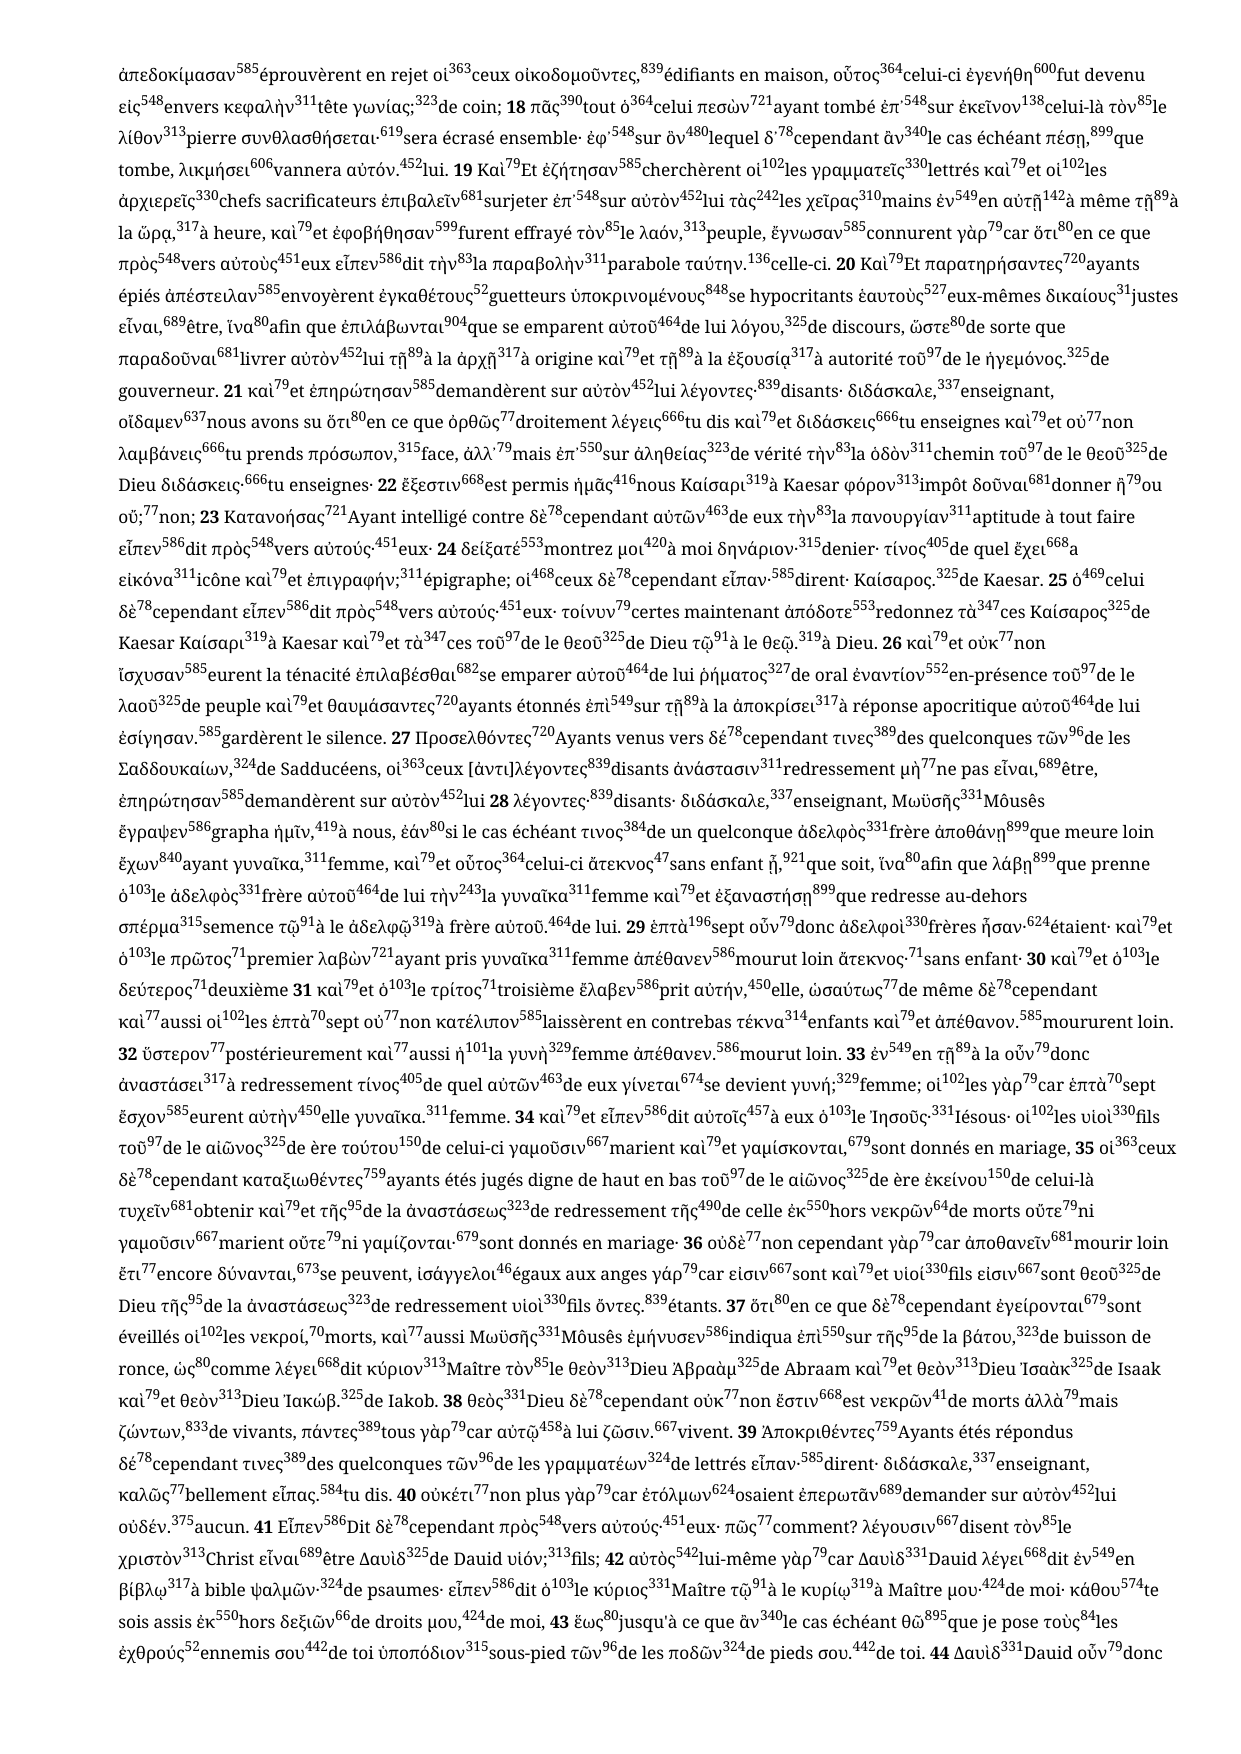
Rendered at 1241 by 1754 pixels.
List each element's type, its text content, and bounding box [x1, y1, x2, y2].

text 1 Καὶ79Et ἐγένετο592se devint ἐν549en μιᾷ57à une τῶν94de les ἡμερῶν322de journées διδάσκοντος834de enseignant αὐτοῦ464de lui τὸν85le λαὸν313peuple ἐν549en τῷ93à le ἱερῷ321à sanctuaire καὶ79et εὐαγγελιζομένου861de se évangélisant ἐπέστησαν585présentèrent οἱ102les ἀρχιερεῖς330chefs sacrificateurs καὶ79et οἱ102les γραμματεῖς330lettrés σὺν549avec τοῖς90à les πρεσβυτέροις58à plus anciens 2 καὶ79et εἶπαν585dirent λέγοντες839disants πρὸς548vers αὐτόν·452lui· εἰπὸν554dis ἡμῖν419à nous ἐν549en ποίᾳ164à quelle ἐξουσίᾳ317à autorité ταῦτα347ces-ci ποιεῖς,666tu fais, ἢ79ou τίς410quel ἐστιν668est ὁ364celui δούς721ayant donné σοι439à toi τὴν83la ἐξουσίαν311autorité ταύτην;136celle-ci; 3 ἀποκριθεὶς760ayant été répondu δὲ78cependant εἶπεν586dit πρὸς548vers αὐτούς·451eux· ἐρωτήσω602je solliciterai ὑμᾶς436vous κἀγὼ431et moi λόγον,313discours, καὶ79et εἴπατέ553dites μοι·420à moi· 4 τὸ105le βάπτισμα333baptême Ἰωάννου325de Ioannes ἐξ550hors οὐρανοῦ325de ciel ἦν625était ἢ79ou ἐξ550hors ἀνθρώπων;324de êtres humains; 5 οἱ468ceux δὲ78cependant συνελογίσαντο591se calculèrent ensemble πρὸς548vers ἑαυτοὺς527eux-mêmes λέγοντες839disants ὅτι80en ce que ἐὰν80si le cas échéant εἴπωμεν·894que nous disions· ἐξ550hors οὐρανοῦ,325de ciel, ἐρεῖ·606dira· διὰ548par le fait de τί399quel οὐκ77non ἐπιστεύσατε583vous crûtes αὐτῷ;458à lui; 6 ἐὰν80si le cas échéant δὲ78cependant εἴπωμεν·894que nous disions· ἐξ550hors ἀνθρώπων,324de êtres humains, ὁ103le λαὸς331peuple ἅπας287en totalité καταλιθάσει606pierrera de haut en bas ἡμᾶς,416nous, πεπεισμένος813ayant été persuadé γάρ79car ἐστιν668est Ἰωάννην313Ioannes προφήτην313prophète εἶναι.689être. 7 καὶ79et ἀπεκρίθησαν599furent répondu μὴ77ne pas εἰδέναι686avoir su πόθεν.77d'où?. 8 καὶ79et ὁ103le Ἰησοῦς331Iésous εἶπεν586dit αὐτοῖς·457à eux· οὐδὲ77non cependant ἐγὼ431moi λέγω664je dis ὑμῖν438à vous ἐν549en ποίᾳ164à quelle ἐξουσίᾳ317à autorité ταῦτα347ces-ci ποιῶ.664je fais. 9 Ἤρξατο592Se commença δὲ78cependant πρὸς548vers τὸν85le λαὸν313peuple λέγειν689dire τὴν83la παραβολὴν311parabole ταύτην·136celle-ci· ἄνθρωπός331être humain [τις]390[un quelconque] ἐφύτευσεν586planta ἀμπελῶνα313vignoble καὶ79et ἐξέδετο592se donna dehors αὐτὸν452lui γεωργοῖς318à cultivateurs καὶ79et ἀπεδήμησεν586déménagea loin χρόνους312temps ἱκανούς.3assez-importants. 10 καὶ79et καιρῷ319à moment ἀπέστειλεν586envoya πρὸς548vers τοὺς84les γεωργοὺς312cultivateurs δοῦλον313mâle esclave ἵνα80afin que ἀπὸ550au loin τοῦ97de le καρποῦ325de fruit τοῦ97de le ἀμπελῶνος325de vignoble δώσουσιν605donneront αὐτῷ·458à lui· οἱ102les δὲ78cependant γεωργοὶ330cultivateurs ἐξαπέστειλαν585envoyèrent dehors αὐτὸν452lui δείραντες720ayants pelés κενόν.53vide. 11 καὶ79et προσέθετο592se apposa ἕτερον373autre-différent πέμψαι681mander δοῦλον·313mâle esclave· οἱ468ceux δὲ78cependant κἀκεῖνον346et celui-là δείραντες720ayants pelés καὶ79et ἀτιμάσαντες720ayants dévalorisés ἐξαπέστειλαν585envoyèrent dehors κενόν.53vide. 12 καὶ79et προσέθετο592se apposa τρίτον53troisième πέμψαι·681mander· οἱ468ceux δὲ78cependant καὶ77aussi τοῦτον346celui-ci τραυματίσαντες720ayants traumatisés ἐξέβαλον.585éjectèrent. 13 εἶπεν586dit δὲ78cependant ὁ103le κύριος331Maître τοῦ97de le ἀμπελῶνος·325de vignoble· τί399quel ποιήσω;895que je fasse; πέμψω602je manderai τὸν85le υἱόν313fils μου424de moi τὸν85le ἀγαπητόν·4aimé· ἴσως77également τοῦτον346celui-ci ἐντραπήσονται.618seront tourné intérieurement. 14 ἰδόντες720ayants vus δὲ78cependant αὐτὸν452lui οἱ102les γεωργοὶ330cultivateurs διελογίζοντο630se calculaient au-travers πρὸς548vers ἀλλήλους501les uns les autres λέγοντες·839disants· οὗτός364celui-ci ἐστιν668est ὁ103le κληρονόμος·331héritier· ἀποκτείνωμεν894que nous tuions catégoriquement αὐτόν,452lui, ἵνα80afin que ἡμῶν423de nous γένηται905que se devienne ἡ101la κληρονομία.329héritage. 15 καὶ79et ἐκβαλόντες720ayants éjectés αὐτὸν452lui ἔξω552au-dehors τοῦ97de le ἀμπελῶνος325de vignoble ἀπέκτειναν.585tuèrent catégoriquement. τί399quel οὖν79donc ποιήσει606fera αὐτοῖς457à eux ὁ103le κύριος331Maître τοῦ97de le ἀμπελῶνος;325de vignoble; 16 ἐλεύσεται612se viendra καὶ79et ἀπολέσει606perdra au loin τοὺς84les γεωργοὺς312cultivateurs τούτους137ceux-ci καὶ79et δώσει606donnera τὸν85le ἀμπελῶνα313vignoble ἄλλοις.377à autres. ἀκούσαντες720ayants écoutés δὲ78cependant εἶπαν·585dirent· μὴ77ne pas γένοιτο.696que se devienne. 17 ὁ469celui δὲ78cependant ἐμβλέψας721ayant entré regard αὐτοῖς457à eux εἶπεν·586dit· τί412quel οὖν79donc ἐστιν668est τὸ366ce γεγραμμένον815ayant été graphé τοῦτο·366ce-ci· λίθον313pierre ὃν480lequel ἀπεδοκίμασαν585éprouvèrent en rejet οἱ363ceux οἰκοδομοῦντες,839édifiants en maison, οὗτος364celui-ci ἐγενήθη600fut devenu εἰς548envers κεφαλὴν311tête γωνίας;323de coin; 18 πᾶς390tout ὁ364celui πεσὼν721ayant tombé ἐπ᾽548sur ἐκεῖνον138celui-là τὸν85le λίθον313pierre συνθλασθήσεται·619sera écrasé ensemble· ἐφ᾽548sur ὃν480lequel δ᾽78cependant ἂν340le cas échéant πέσῃ,899que tombe, λικμήσει606vannera αὐτόν.452lui. 19 Καὶ79Et ἐζήτησαν585cherchèrent οἱ102les γραμματεῖς330lettrés καὶ79et οἱ102les ἀρχιερεῖς330chefs sacrificateurs ἐπιβαλεῖν681surjeter ἐπ᾽548sur αὐτὸν452lui τὰς242les χεῖρας310mains ἐν549en αὐτῇ142à même τῇ89à la ὥρᾳ,317à heure, καὶ79et ἐφοβήθησαν599furent effrayé τὸν85le λαόν,313peuple, ἔγνωσαν585connurent γὰρ79car ὅτι80en ce que πρὸς548vers αὐτοὺς451eux εἶπεν586dit τὴν83la παραβολὴν311parabole ταύτην.136celle-ci. 20 Καὶ79Et παρατηρήσαντες720ayants épiés ἀπέστειλαν585envoyèrent ἐγκαθέτους52guetteurs ὑποκρινομένους848se hypocritants ἑαυτοὺς527eux-mêmes δικαίους31justes εἶναι,689être, ἵνα80afin que ἐπιλάβωνται904que se emparent αὐτοῦ464de lui λόγου,325de discours, ὥστε80de sorte que παραδοῦναι681livrer αὐτὸν452lui τῇ89à la ἀρχῇ317à origine καὶ79et τῇ89à la ἐξουσίᾳ317à autorité τοῦ97de le ἡγεμόνος.325de gouverneur. 21 καὶ79et ἐπηρώτησαν585demandèrent sur αὐτὸν452lui λέγοντες·839disants· διδάσκαλε,337enseignant, οἴδαμεν637nous avons su ὅτι80en ce que ὀρθῶς77droitement λέγεις666tu dis καὶ79et διδάσκεις666tu enseignes καὶ79et οὐ77non λαμβάνεις666tu prends πρόσωπον,315face, ἀλλ᾽79mais ἐπ᾽550sur ἀληθείας323de vérité τὴν83la ὁδὸν311chemin τοῦ97de le θεοῦ325de Dieu διδάσκεις·666tu enseignes· 22 ἔξεστιν668est permis ἡμᾶς416nous Καίσαρι319à Kaesar φόρον313impôt δοῦναι681donner ἢ79ou οὔ;77non; 23 Κατανοήσας721Ayant intelligé contre δὲ78cependant αὐτῶν463de eux τὴν83la πανουργίαν311aptitude à tout faire εἶπεν586dit πρὸς548vers αὐτούς·451eux· 24 δείξατέ553montrez μοι420à moi δηνάριον·315denier· τίνος405de quel ἔχει668a εἰκόνα311icône καὶ79et ἐπιγραφήν;311épigraphe; οἱ468ceux δὲ78cependant εἶπαν·585dirent· Καίσαρος.325de Kaesar. 25 ὁ469celui δὲ78cependant εἶπεν586dit πρὸς548vers αὐτούς·451eux· τοίνυν79certes maintenant ἀπόδοτε553redonnez τὰ347ces Καίσαρος325de Kaesar Καίσαρι319à Kaesar καὶ79et τὰ347ces τοῦ97de le θεοῦ325de Dieu τῷ91à le θεῷ.319à Dieu. 26 καὶ79et οὐκ77non ἴσχυσαν585eurent la ténacité ἐπιλαβέσθαι682se emparer αὐτοῦ464de lui ῥήματος327de oral ἐναντίον552en-présence τοῦ97de le λαοῦ325de peuple καὶ79et θαυμάσαντες720ayants étonnés ἐπὶ549sur τῇ89à la ἀποκρίσει317à réponse apocritique αὐτοῦ464de lui ἐσίγησαν.585gardèrent le silence. 27 Προσελθόντες720Ayants venus vers δέ78cependant τινες389des quelconques τῶν96de les Σαδδουκαίων,324de Sadducéens, οἱ363ceux [ἀντι]λέγοντες839disants ἀνάστασιν311redressement μὴ77ne pas εἶναι,689être, ἐπηρώτησαν585demandèrent sur αὐτὸν452lui 28 λέγοντες·839disants· διδάσκαλε,337enseignant, Μωϋσῆς331Môusês ἔγραψεν586grapha ἡμῖν,419à nous, ἐάν80si le cas échéant τινος384de un quelconque ἀδελφὸς331frère ἀποθάνῃ899que meure loin ἔχων840ayant γυναῖκα,311femme, καὶ79et οὗτος364celui-ci ἄτεκνος47sans enfant ᾖ,921que soit, ἵνα80afin que λάβῃ899que prenne ὁ103le ἀδελφὸς331frère αὐτοῦ464de lui τὴν243la γυναῖκα311femme καὶ79et ἐξαναστήσῃ899que redresse au-dehors σπέρμα315semence τῷ91à le ἀδελφῷ319à frère αὐτοῦ.464de lui. 29 ἑπτὰ196sept οὖν79donc ἀδελφοὶ330frères ἦσαν·624étaient· καὶ79et ὁ103le πρῶτος71premier λαβὼν721ayant pris γυναῖκα311femme ἀπέθανεν586mourut loin ἄτεκνος·71sans enfant· 30 καὶ79et ὁ103le δεύτερος71deuxième 31 καὶ79et ὁ103le τρίτος71troisième ἔλαβεν586prit αὐτήν,450elle, ὡσαύτως77de même δὲ78cependant καὶ77aussi οἱ102les ἑπτὰ70sept οὐ77non κατέλιπον585laissèrent en contrebas τέκνα314enfants καὶ79et ἀπέθανον.585moururent loin. 32 ὕστερον77postérieurement καὶ77aussi ἡ101la γυνὴ329femme ἀπέθανεν.586mourut loin. 33 ἐν549en τῇ89à la οὖν79donc ἀναστάσει317à redressement τίνος405de quel αὐτῶν463de eux γίνεται674se devient γυνή;329femme; οἱ102les γὰρ79car ἑπτὰ70sept ἔσχον585eurent αὐτὴν450elle γυναῖκα.311femme. 34 καὶ79et εἶπεν586dit αὐτοῖς457à eux ὁ103le Ἰησοῦς·331Iésous· οἱ102les υἱοὶ330fils τοῦ97de le αἰῶνος325de ère τούτου150de celui-ci γαμοῦσιν667marient καὶ79et γαμίσκονται,679sont donnés en mariage, 35 οἱ363ceux δὲ78cependant καταξιωθέντες759ayants étés jugés digne de haut en bas τοῦ97de le αἰῶνος325de ère ἐκείνου150de celui-là τυχεῖν681obtenir καὶ79et τῆς95de la ἀναστάσεως323de redressement τῆς490de celle ἐκ550hors νεκρῶν64de morts οὔτε79ni γαμοῦσιν667marient οὔτε79ni γαμίζονται·679sont donnés en mariage· 36 οὐδὲ77non cependant γὰρ79car ἀποθανεῖν681mourir loin ἔτι77encore δύνανται,673se peuvent, ἰσάγγελοι46égaux aux anges γάρ79car εἰσιν667sont καὶ79et υἱοί330fils εἰσιν667sont θεοῦ325de Dieu τῆς95de la ἀναστάσεως323de redressement υἱοὶ330fils ὄντες.839étants. 37 ὅτι80en ce que δὲ78cependant ἐγείρονται679sont éveillés οἱ102les νεκροί,70morts, καὶ77aussi Μωϋσῆς331Môusês ἐμήνυσεν586indiqua ἐπὶ550sur τῆς95de la βάτου,323de buisson de ronce, ὡς80comme λέγει668dit κύριον313Maître τὸν85le θεὸν313Dieu Ἀβραὰμ325de Abraam καὶ79et θεὸν313Dieu Ἰσαὰκ325de Isaak καὶ79et θεὸν313Dieu Ἰακώβ.325de Iakob. 38 θεὸς331Dieu δὲ78cependant οὐκ77non ἔστιν668est νεκρῶν41de morts ἀλλὰ79mais ζώντων,833de vivants, πάντες389tous γὰρ79car αὐτῷ458à lui ζῶσιν.667vivent. 39 Ἀποκριθέντες759Ayants étés répondus δέ78cependant τινες389des quelconques τῶν96de les γραμματέων324de lettrés εἶπαν·585dirent· διδάσκαλε,337enseignant, καλῶς77bellement εἶπας.584tu dis. 40 οὐκέτι77non plus γὰρ79car ἐτόλμων624osaient ἐπερωτᾶν689demander sur αὐτὸν452lui οὐδέν.375aucun. 41 Εἶπεν586Dit δὲ78cependant πρὸς548vers αὐτούς·451eux· πῶς77comment? λέγουσιν667disent τὸν85le χριστὸν313Christ εἶναι689être Δαυὶδ325de Dauid υἱόν;313fils; 42 αὐτὸς542lui-même γὰρ79car Δαυὶδ331Dauid λέγει668dit ἐν549en βίβλῳ317à bible ψαλμῶν·324de psaumes· εἶπεν586dit ὁ103le κύριος331Maître τῷ91à le κυρίῳ319à Maître μου·424de moi· κάθου574te sois assis ἐκ550hors δεξιῶν66de droits μου,424de moi, 43 ἕως80jusqu'à ce que ἂν340le cas échéant θῶ895que je pose τοὺς84les ἐχθρούς52ennemis σου442de toi ὑποπόδιον315sous-pied τῶν96de les ποδῶν324de pieds σου.442de toi. 44 Δαυὶδ331Dauid οὖν79donc κύριον313Maître αὐτὸν452lui καλεῖ,668appelle, καὶ79et πῶς77comment? υἱός331fils αὐτοῦ464de lui ἐστιν;668est; 45 Ἀκούοντος834de Écoutant δὲ78cependant παντὸς281de tout τοῦ97de le λαοῦ325de peuple εἶπεν586dit τοῖς90à les μαθηταῖς318à disciples [αὐτοῦ]·464[de lui]· 46 προσέχετε569attenez ἀπὸ550au loin τῶν96de les γραμματέων324de lettrés τῶν357de ceux θελόντων833de voulants περιπατεῖν689piétiner autour ἐν549en στολαῖς316à longues robes καὶ79et φιλούντων833de affectionnants ἀσπασμοὺς312salutations ἐν549en ταῖς88à les ἀγοραῖς316à agoras καὶ79et πρωτοκαθεδρίας310premiers sièges ἐν549en ταῖς88à les συναγωγαῖς316à synagogues καὶ79et πρωτοκλισίας310premières places aux tables ἐν549en τοῖς92à les δείπνοις,320à dîners, 47 οἳ497lesquels κατεσθίουσιν667mangent de haut en bas τὰς82les οἰκίας310maisons d'habitations τῶν94de les χηρῶν322de veuves καὶ79et προφάσει317à apparence en avant μακρὰ77longuement προσεύχονται·673se prient· οὗτοι363ceux-ci λήμψονται611se prendront περισσότερον6plus surabondant κρίμα.315objet de jugement. [118, 59, 1181, 1665]
